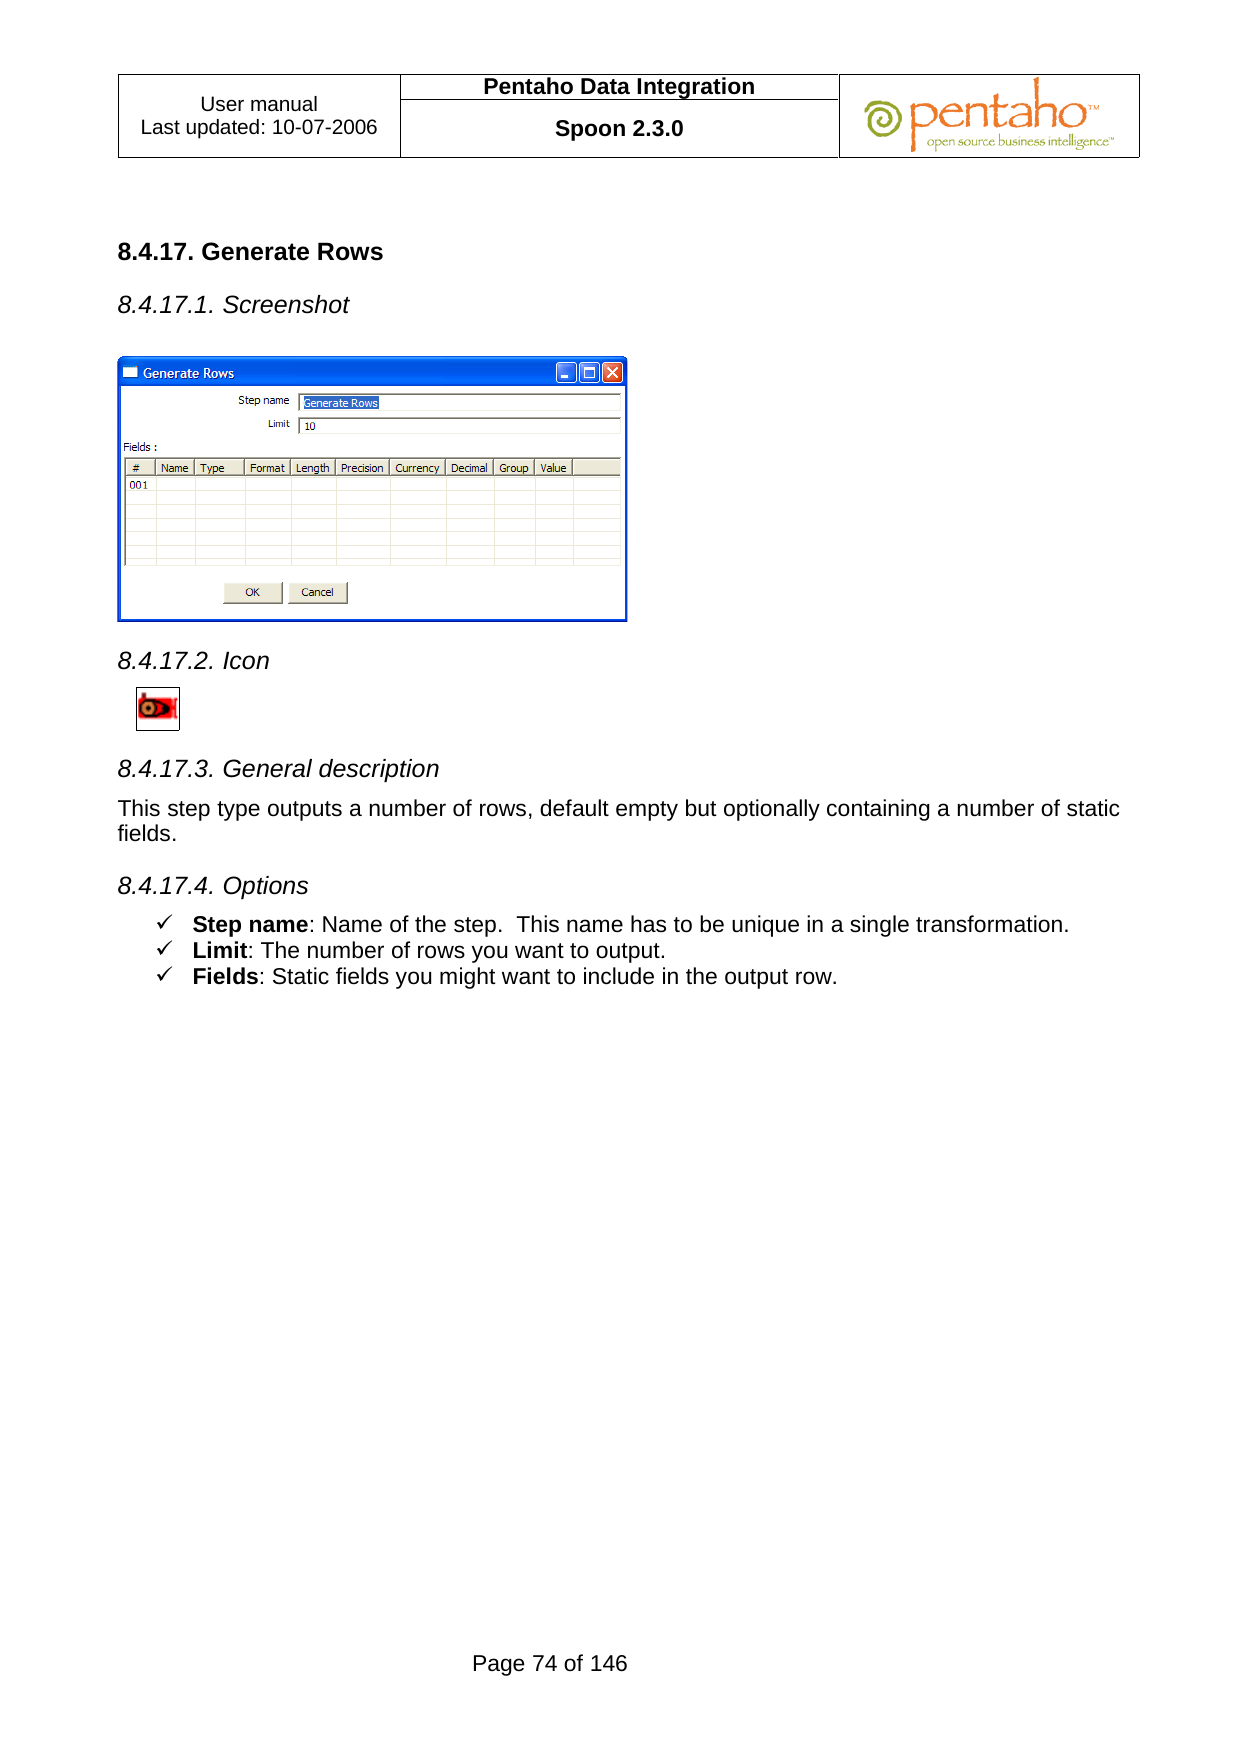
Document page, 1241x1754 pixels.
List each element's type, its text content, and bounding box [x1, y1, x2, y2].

subtitle Generate Rows [117, 238, 1137, 266]
subtitle General description [117, 755, 1137, 783]
list Step name: Name of the step. This name has to be unique in a single transformation. [155, 912, 1137, 938]
subtitle Icon [117, 646, 1137, 674]
list Fields: Static fields you might want to include in the output row. [155, 963, 1137, 989]
subtitle Screenshot [117, 291, 1137, 319]
picture [117, 356, 628, 622]
list Limit: The number of rows you want to output. [155, 938, 1137, 963]
text This step type outputs a number of rows, default empty but optionally containing a number of static fields. [117, 795, 1137, 846]
subtitle Options [117, 871, 1137, 899]
